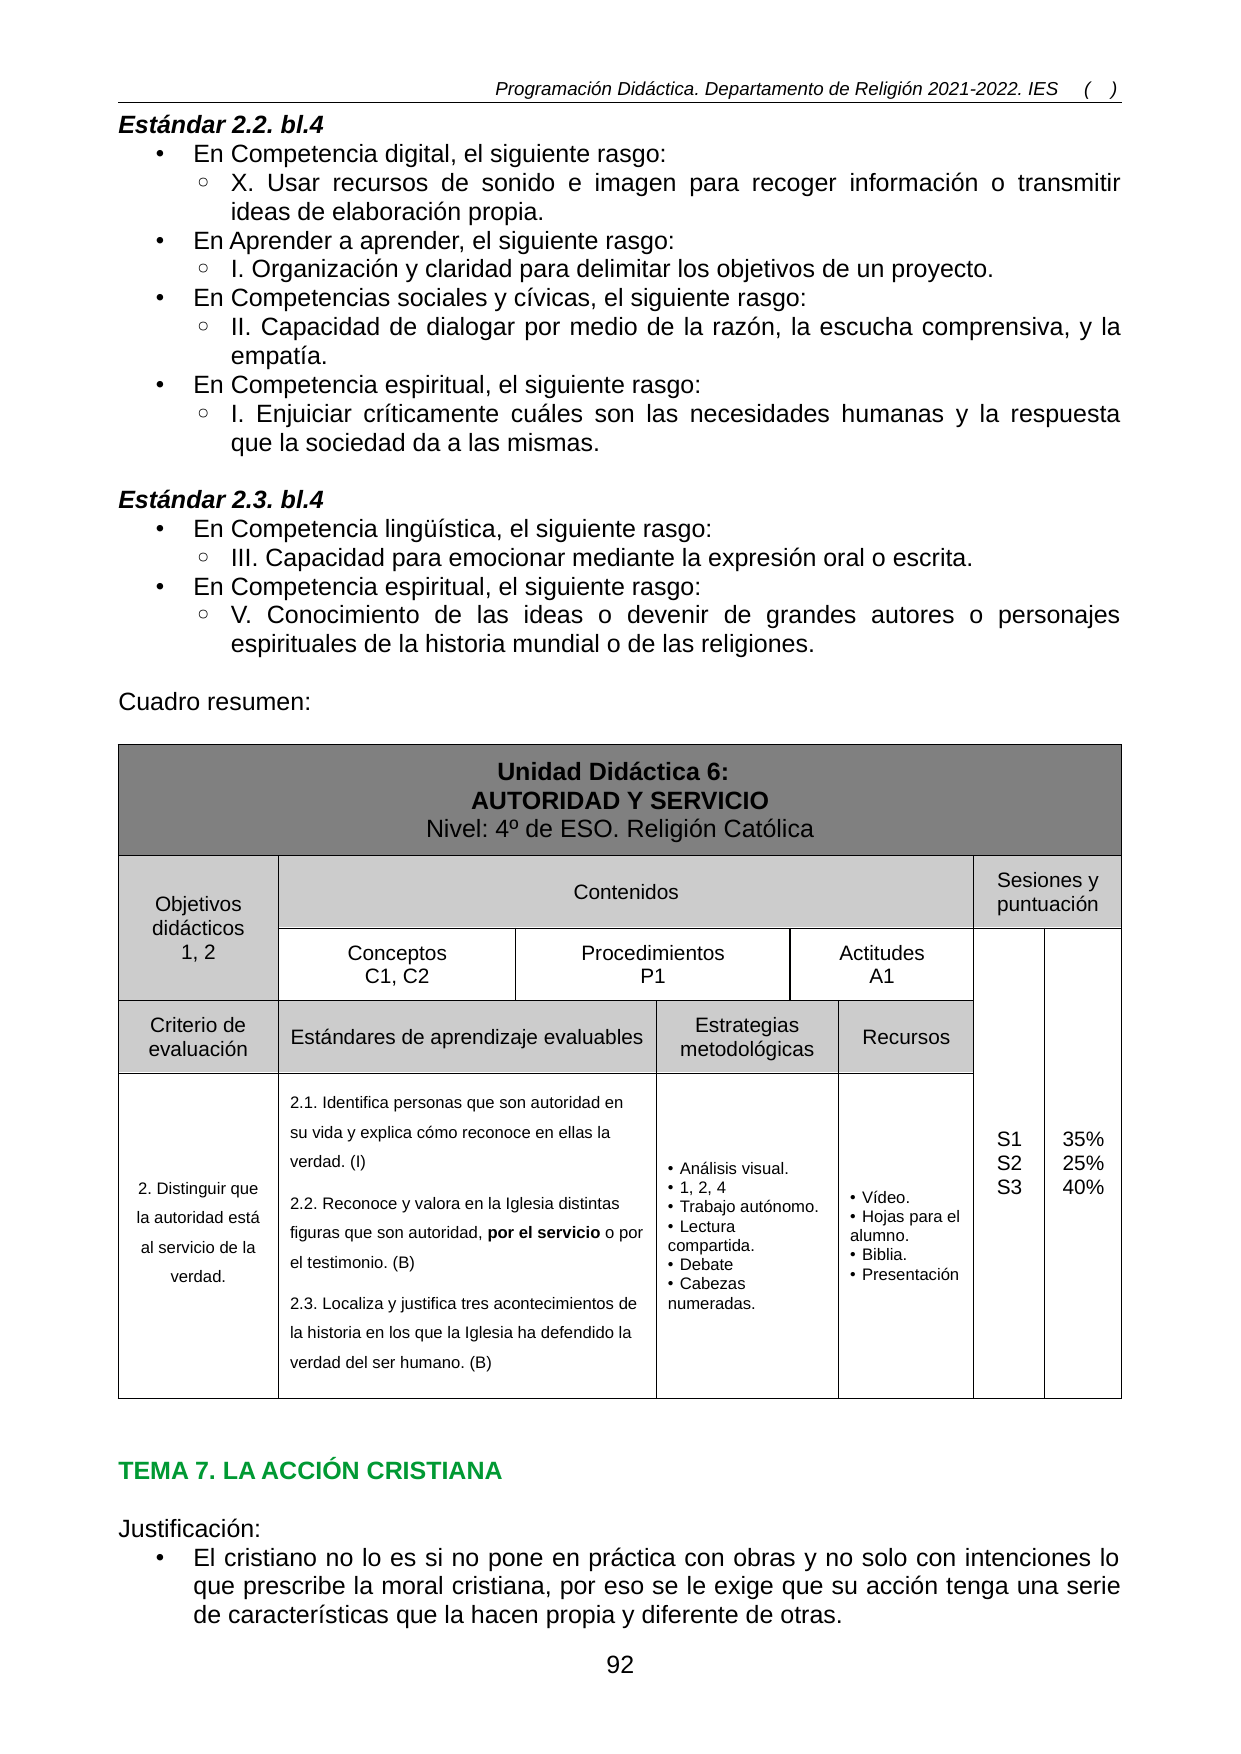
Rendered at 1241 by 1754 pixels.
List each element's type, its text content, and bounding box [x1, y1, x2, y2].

text Justificación: [118, 1514, 1122, 1542]
table_cell Actitudes A1 [791, 929, 973, 1000]
table_cell 2. Distinguir que la autoridad está al servicio de la verdad. [119, 1074, 278, 1398]
list En Competencia digital, el siguiente rasgo: [156, 139, 1122, 168]
table_cell Criterio de evaluación [119, 1001, 278, 1072]
table_cell 2.1. Identifica personas que son autoridad en su vida y explica cómo reconoce en ellas la verdad. (I) 2.2. Reconoce y valora en la Iglesia distintas figuras que son autoridad, por el servicio o por el testimonio. (B) 2.3. Localiza y justifica tres acontecimientos de la historia en los que la Iglesia ha defendido la verdad del ser humano. (B) [279, 1074, 656, 1398]
text Cuadro resumen: [118, 687, 1122, 715]
table_cell Procedimientos P1 [516, 929, 789, 1000]
list V. Conocimiento de las ideas o devenir de grandes autores o personajes espirituales de la historia mundial o de las religiones. [193, 600, 1122, 658]
table_cell Recursos [839, 1001, 973, 1072]
text Estándar 2.3. bl.4 [118, 485, 1122, 514]
list El cristiano no lo es si no pone en práctica con obras y no solo con intenciones lo que prescribe la moral cristiana, por eso se le exige que su acción tenga una serie de características que la hacen propia y diferente de otras. [156, 1542, 1122, 1629]
list En Competencia espiritual, el siguiente rasgo: [156, 571, 1122, 600]
table_cell Estrategias metodológicas [657, 1001, 838, 1072]
list I. Enjuiciar críticamente cuáles son las necesidades humanas y la respuesta que la sociedad da a las mismas. [193, 399, 1122, 456]
table_cell Contenidos [279, 856, 973, 927]
list En Competencias sociales y cívicas, el siguiente rasgo: [156, 283, 1122, 312]
table_cell Estándares de aprendizaje evaluables [279, 1001, 656, 1072]
list X. Usar recursos de sonido e imagen para recoger información o transmitir ideas de elaboración propia. [193, 168, 1122, 226]
list En Competencia lingüística, el siguiente rasgo: [156, 514, 1122, 543]
table_cell S1 S2 S3 [974, 929, 1044, 1398]
list En Competencia espiritual, el siguiente rasgo: [156, 370, 1122, 399]
table_cell Sesiones y puntuación [974, 856, 1121, 927]
table_cell Análisis visual. 1, 2, 4 Trabajo autónomo. Lectura compartida. Debate Cabezas numeradas. [657, 1074, 838, 1398]
text Estándar 2.2. bl.4 [118, 110, 1122, 139]
table_cell Objetivos didácticos 1, 2 [119, 856, 278, 1000]
table_cell 35% 25% 40% [1045, 929, 1121, 1398]
table_cell Conceptos C1, C2 [279, 929, 515, 1000]
list I. Organización y claridad para delimitar los objetivos de un proyecto. [193, 254, 1122, 283]
list II. Capacidad de dialogar por medio de la razón, la escucha comprensiva, y la empatía. [193, 312, 1122, 370]
list III. Capacidad para emocionar mediante la expresión oral o escrita. [193, 543, 1122, 571]
table_cell Vídeo. Hojas para el alumno. Biblia. Presentación [839, 1074, 973, 1398]
list En Aprender a aprender, el siguiente rasgo: [156, 226, 1122, 254]
table_header Unidad Didáctica 6: AUTORIDAD Y SERVICIO Nivel: 4º de ESO. Religión Católica [119, 745, 1121, 855]
text TEMA 7. LA ACCIÓN CRISTIANA [118, 1456, 1122, 1485]
